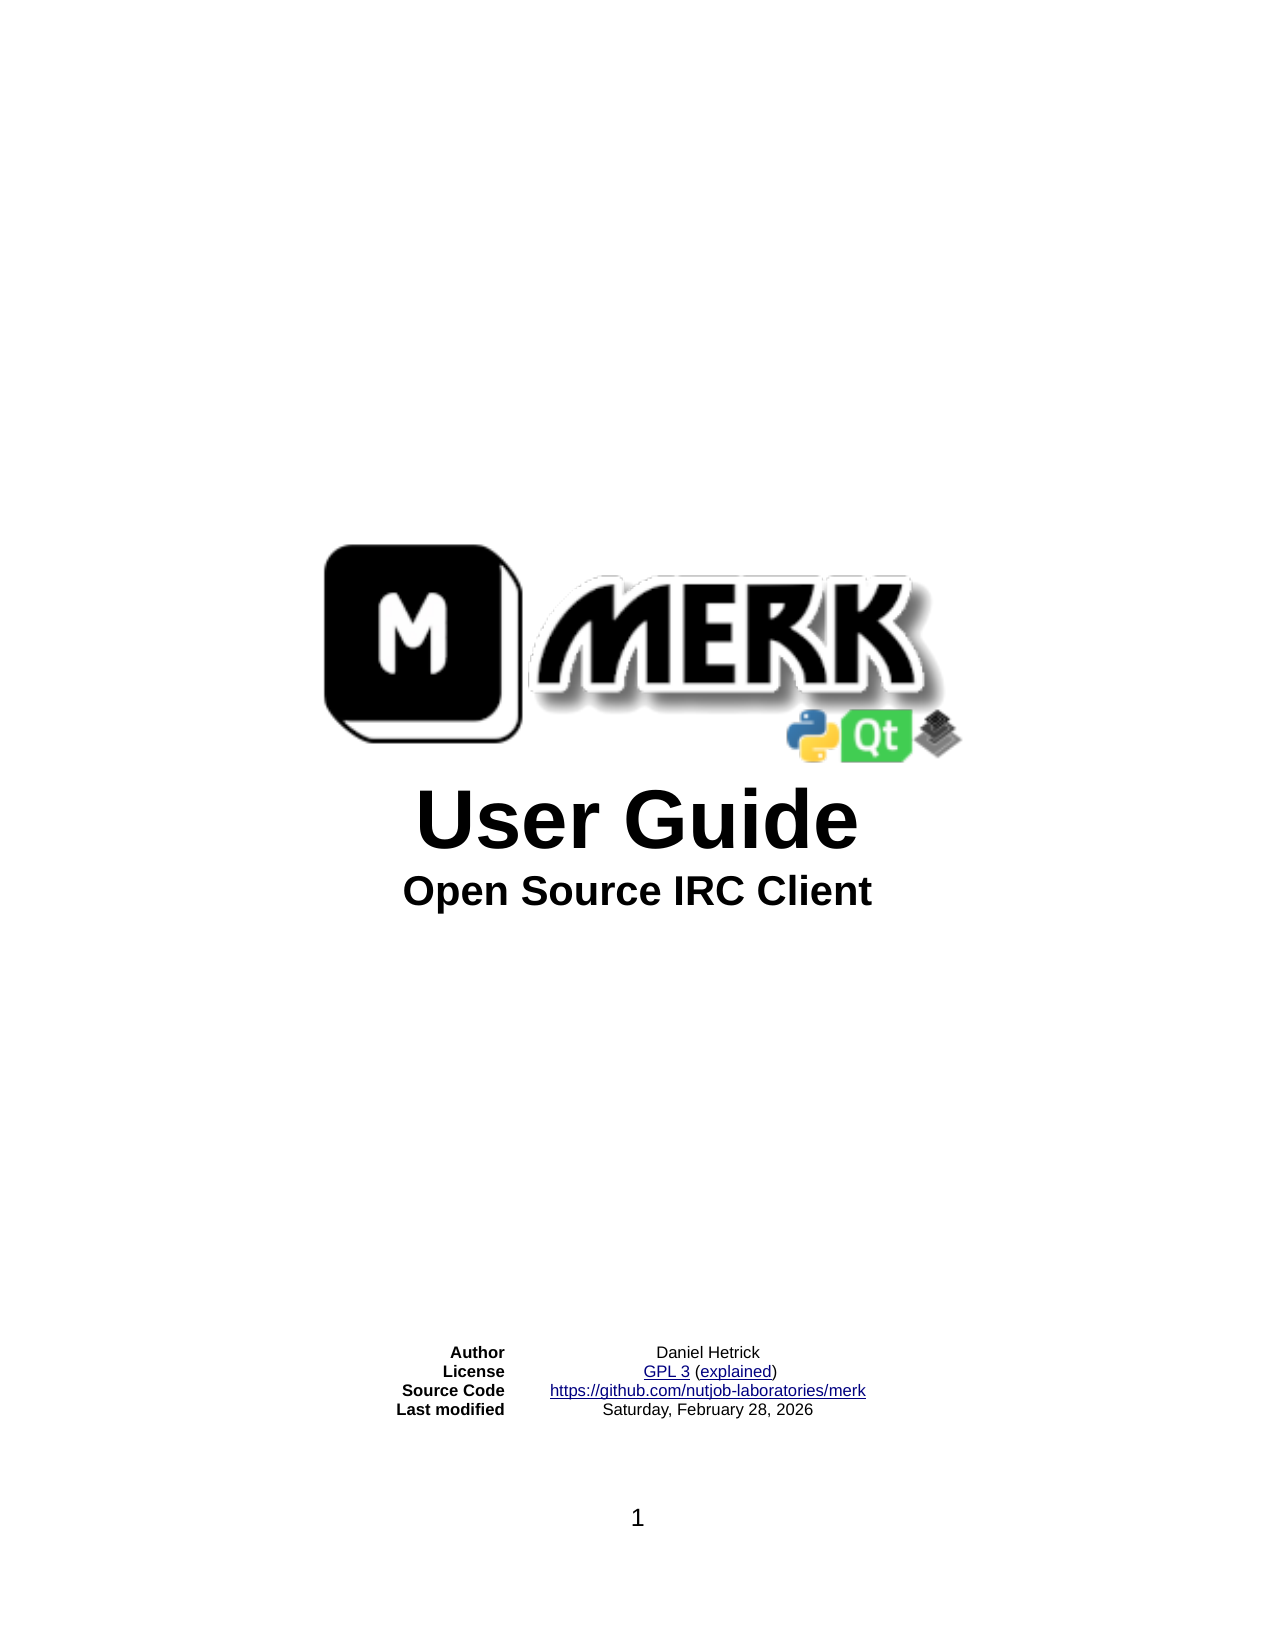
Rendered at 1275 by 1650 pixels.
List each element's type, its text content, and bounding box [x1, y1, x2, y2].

table_cell License [378, 1362, 518, 1381]
picture [304, 520, 971, 771]
table_cell GPL 3 (explained) [519, 1362, 897, 1381]
table_header Daniel Hetrick [519, 1343, 897, 1362]
table_cell https://github.com/nutjob-laboratories/merk [519, 1381, 897, 1400]
table_header Author [378, 1343, 518, 1362]
table_cell Source Code [378, 1381, 518, 1400]
table_cell Last modified [378, 1400, 518, 1419]
text Open Source IRC Client [118, 866, 1157, 914]
text User Guide [118, 771, 1157, 866]
table_cell Saturday, February 28, 2026 [519, 1400, 897, 1419]
